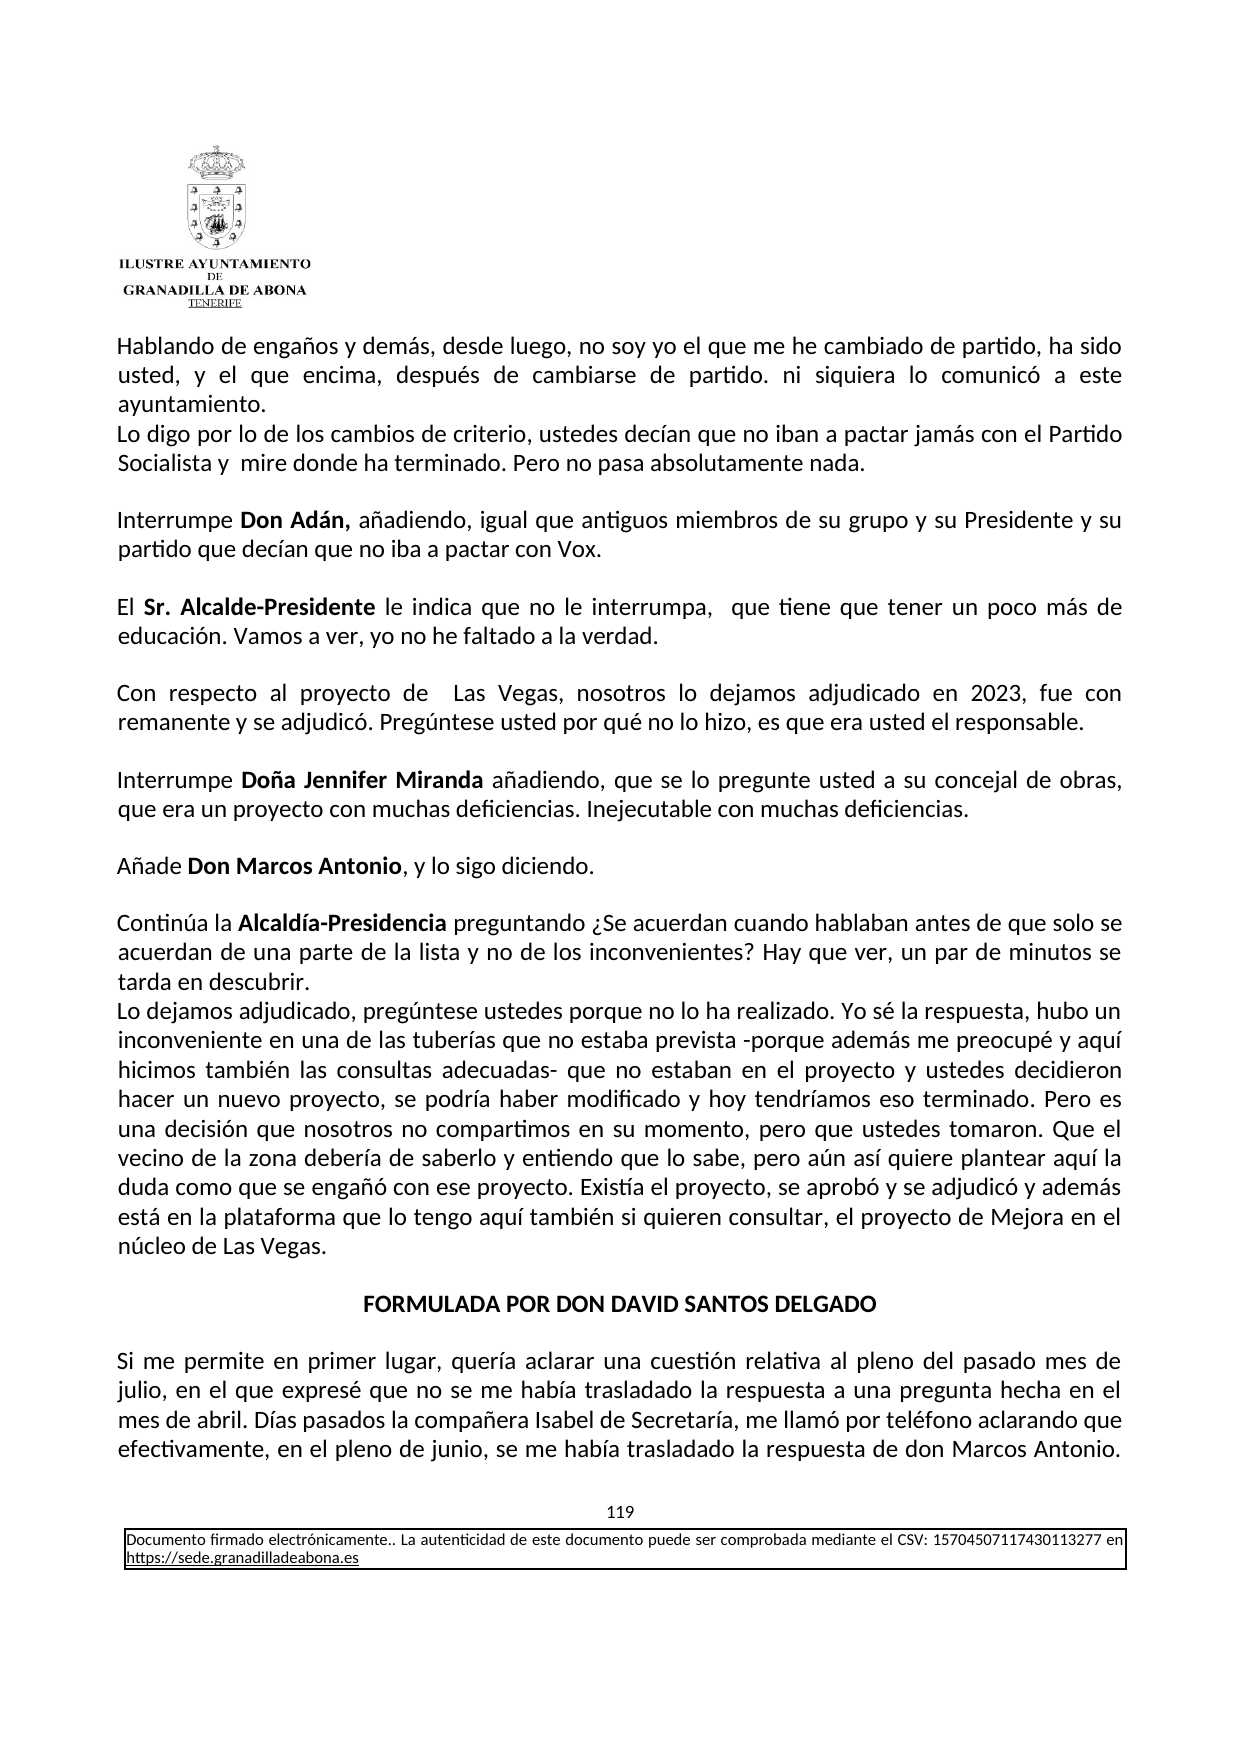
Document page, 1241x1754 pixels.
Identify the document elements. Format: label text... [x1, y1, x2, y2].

text Añade Don Marcos Antonio, y lo sigo diciendo. [117, 851, 1124, 881]
text Lo dejamos adjudicado, pregúntese ustedes porque no lo ha realizado. Yo sé la respuesta, hubo un inconveniente en una de las tuberías que no estaba prevista -porque además me preocupé y aquí hicimos también las consultas adecuadas- que no estaban en el proyecto y ustedes decidieron hacer un nuevo proyecto, se podría haber modificado y hoy tendríamos eso terminado. Pero es una decisión que nosotros no compartimos en su momento, pero que ustedes tomaron. Que el vecino de la zona debería de saberlo y entiendo que lo sabe, pero aún así quiere plantear aquí la duda como que se engañó con ese proyecto. Existía el proyecto, se aprobó y se adjudicó y además está en la plataforma que lo tengo aquí también si quieren consultar, el proyecto de Mejora en el núcleo de Las Vegas. [117, 996, 1124, 1261]
subtitle FORMULADA POR DON DAVID SANTOS DELGADO [117, 1288, 1124, 1319]
text Con respecto al proyecto de Las Vegas, nosotros lo dejamos adjudicado en 2023, fue con remanente y se adjudicó. Pregúntese usted por qué no lo hizo, es que era usted el responsable. [117, 678, 1124, 737]
text Hablando de engaños y demás, desde luego, no soy yo el que me he cambiado de partido, ha sido usted, y el que encima, después de cambiarse de partido. ni siquiera lo comunicó a este ayuntamiento. [117, 331, 1124, 419]
text Lo digo por lo de los cambios de criterio, ustedes decían que no iban a pactar jamás con el Partido Socialista y mire donde ha terminado. Pero no pasa absolutamente nada. [117, 419, 1124, 478]
text Interrumpe Don Adán, añadiendo, igual que antiguos miembros de su grupo y su Presidente y su partido que decían que no iba a pactar con Vox. [117, 506, 1124, 564]
text Interrumpe Doña Jennifer Miranda añadiendo, que se lo pregunte usted a su concejal de obras, que era un proyecto con muchas deficiencias. Inejecutable con muchas deficiencias. [117, 765, 1124, 823]
text Continúa la Alcaldía-Presidencia preguntando ¿Se acuerdan cuando hablaban antes de que solo se acuerdan de una parte de la lista y no de los inconvenientes? Hay que ver, un par de minutos se tarda en descubrir. [117, 908, 1124, 996]
text El Sr. Alcalde-Presidente le indica que no le interrumpa, que tiene que tener un poco más de educación. Vamos a ver, yo no he faltado a la verdad. [117, 592, 1124, 651]
text Si me permite en primer lugar, quería aclarar una cuestión relativa al pleno del pasado mes de julio, en el que expresé que no se me había trasladado la respuesta a una pregunta hecha en el mes de abril. Días pasados la compañera Isabel de Secretaría, me llamó por teléfono aclarando que efectivamente, en el pleno de junio, se me había trasladado la respuesta de don Marcos Antonio. [117, 1346, 1124, 1464]
